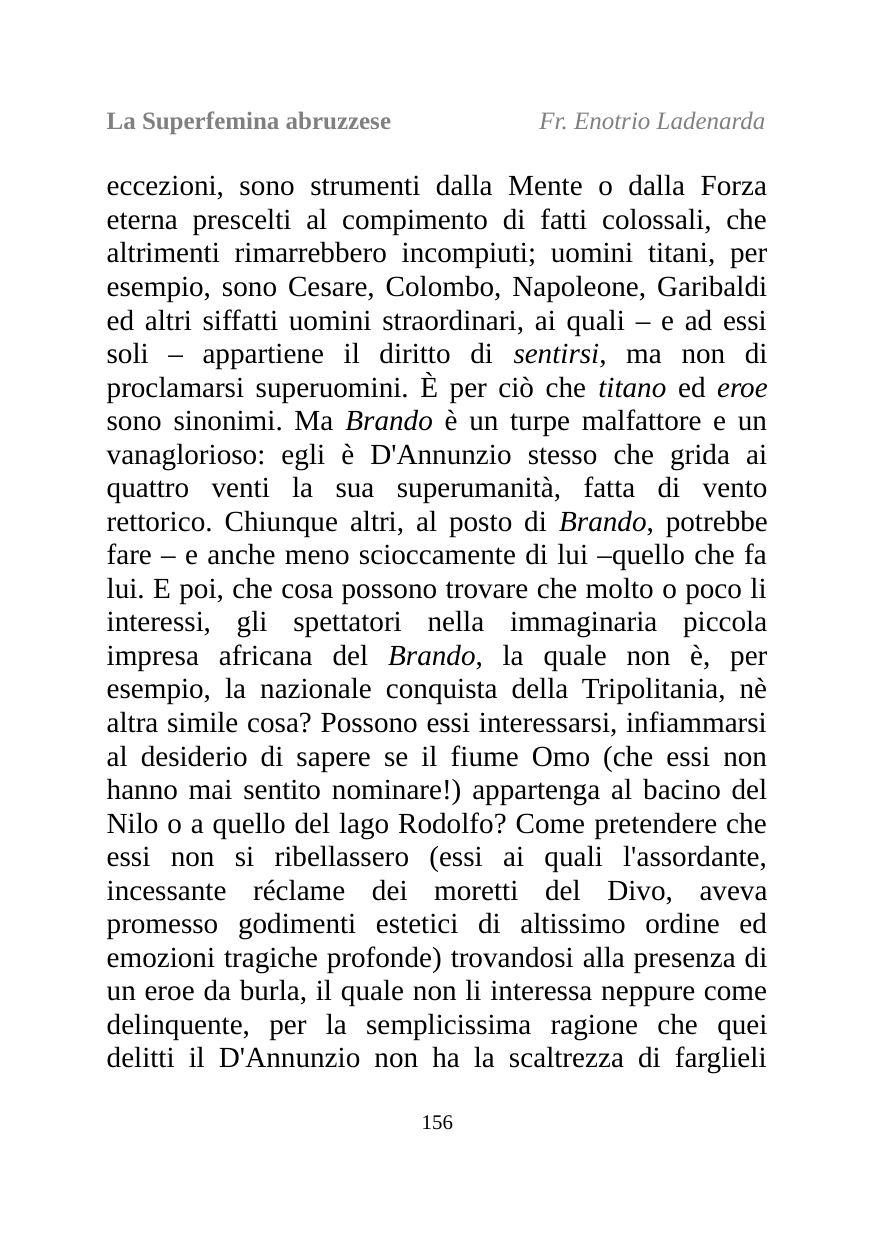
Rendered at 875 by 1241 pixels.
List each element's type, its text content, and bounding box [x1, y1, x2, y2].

text eccezioni, sono strumenti dalla Mente o dalla Forza eterna prescelti al compimento di fatti colossali, che altrimenti rimarrebbero incompiuti; uomini titani, per esempio, sono Cesare, Colombo, Napoleone, Garibaldi ed altri siffatti uomini straordinari, ai quali – e ad essi soli – appartiene il diritto di sentirsi, ma non di proclamarsi superuomini. È per ciò che titano ed eroe sono sinonimi. Ma Brando è un turpe malfattore e un vanaglorioso: egli è D'Annunzio stesso che grida ai quattro venti la sua superumanità, fatta di vento rettorico. Chiunque altri, al posto di Brando, potrebbe fare – e anche meno scioccamente di lui –quello che fa lui. E poi, che cosa possono trovare che molto o poco li interessi, gli spettatori nella immaginaria piccola impresa africana del Brando, la quale non è, per esempio, la nazionale conquista della Tripolitania, nè altra simile cosa? Possono essi interessarsi, infiammarsi al desiderio di sapere se il fiume Omo (che essi non hanno mai sentito nominare!) appartenga al bacino del Nilo o a quello del lago Rodolfo? Come pretendere che essi non si ribellassero (essi ai quali l'assordante, incessante réclame dei moretti del Divo, aveva promesso godimenti estetici di altissimo ordine ed emozioni tragiche profonde) trovandosi alla presenza di un eroe da burla, il quale non li interessa neppure come delinquente, per la semplicissima ragione che quei delitti il D'Annunzio non ha la scaltrezza di farglieli [106, 168, 768, 1074]
